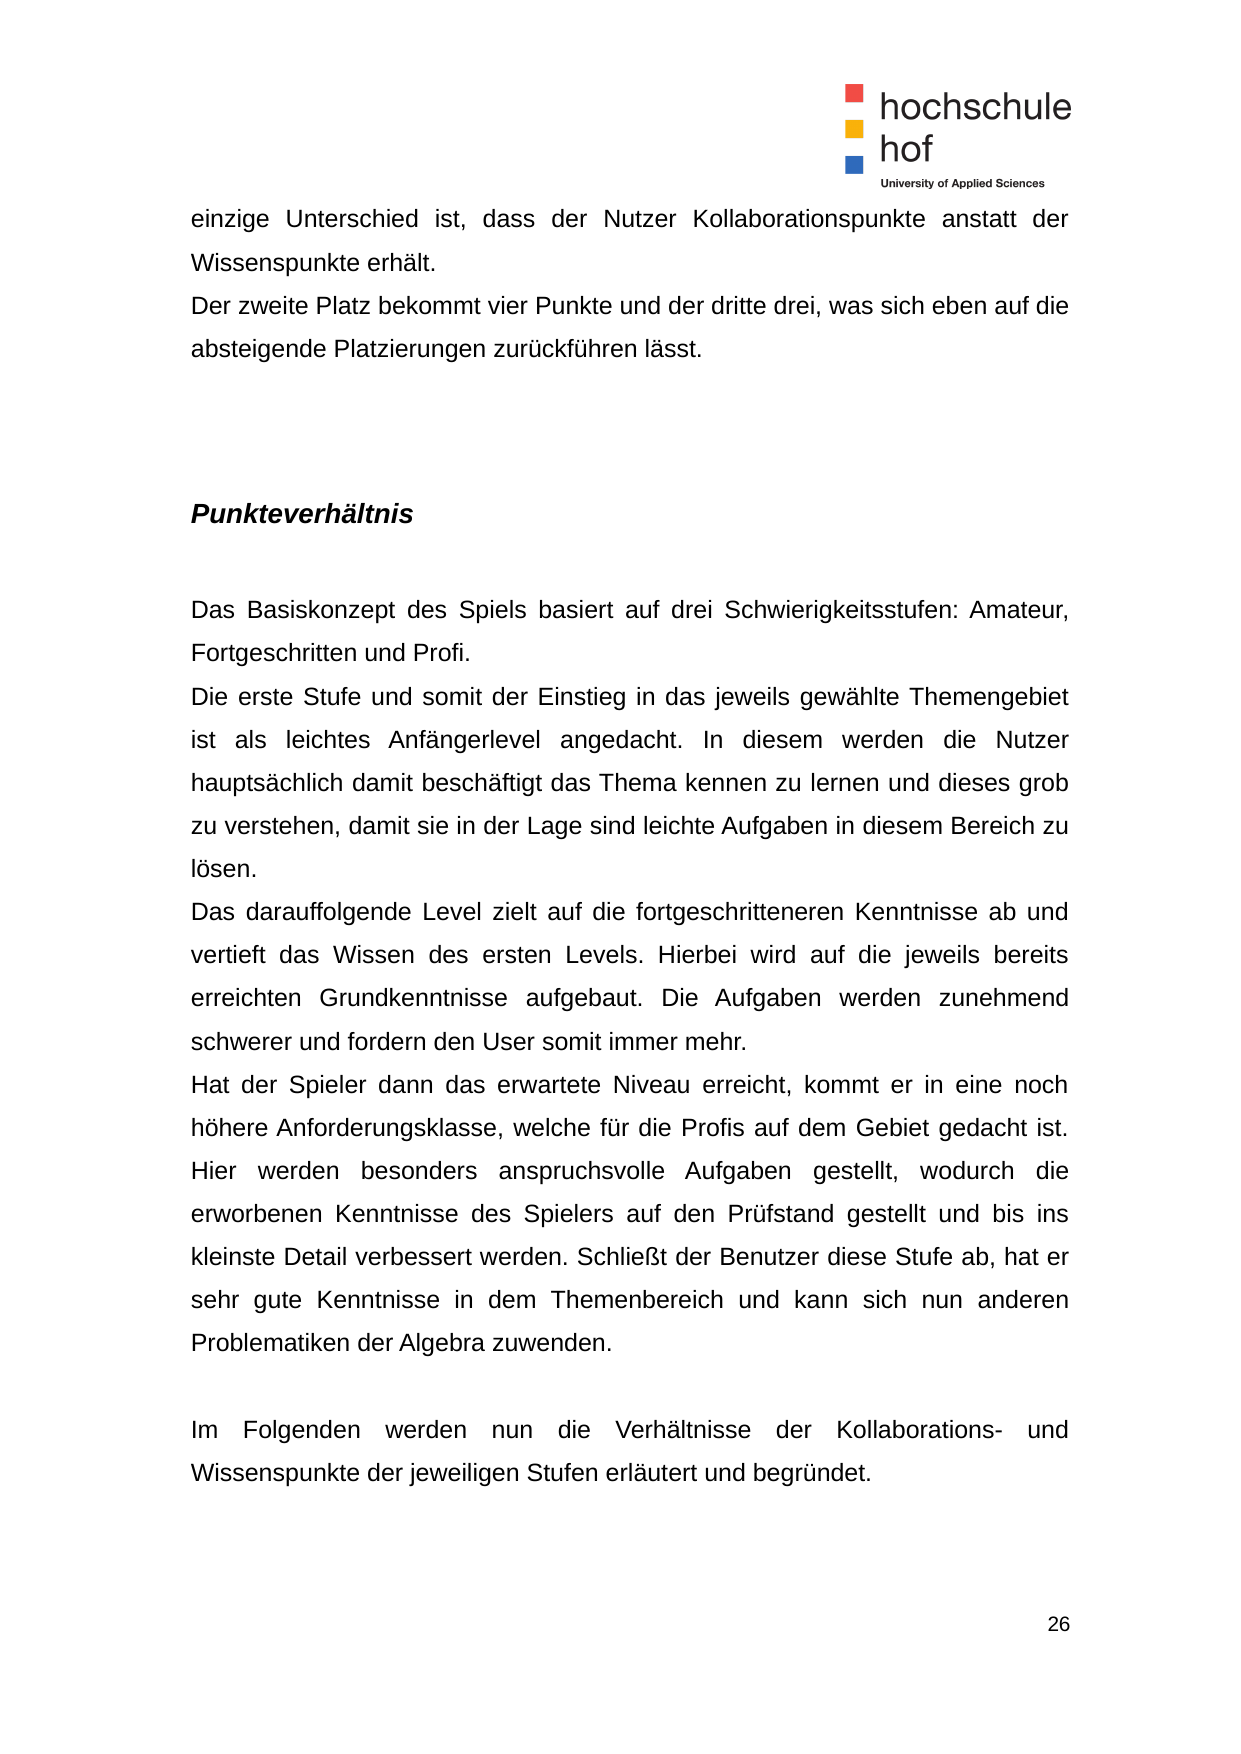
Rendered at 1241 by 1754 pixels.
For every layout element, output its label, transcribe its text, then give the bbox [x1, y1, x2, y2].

subtitle Punkteverhältnis [191, 497, 1070, 529]
text einzige Unterschied ist, dass der Nutzer Kollaborationspunkte anstatt der Wissenspunkte erhält. [191, 204, 1070, 276]
text Die erste Stufe und somit der Einstieg in das jeweils gewählte Themengebiet ist als leichtes Anfängerlevel angedacht. In diesem werden die Nutzer hauptsächlich damit beschäftigt das Thema kennen zu lernen und dieses grob zu verstehen, damit sie in der Lage sind leichte Aufgaben in diesem Bereich zu lösen. [191, 682, 1070, 883]
text Im Folgenden werden nun die Verhältnisse der Kollaborations- und Wissenspunkte der jeweiligen Stufen erläutert und begründet. [191, 1415, 1070, 1487]
text Der zweite Platz bekommt vier Punkte und der dritte drei, was sich eben auf die absteigende Platzierungen zurückführen lässt. [191, 291, 1070, 362]
text Das darauffolgende Level zielt auf die fortgeschritteneren Kenntnisse ab und vertieft das Wissen des ersten Levels. Hierbei wird auf die jeweils bereits erreichten Grundkenntnisse aufgebaut. Die Aufgaben werden zunehmend schwerer und fordern den User somit immer mehr. [191, 897, 1070, 1055]
text Das Basiskonzept des Spiels basiert auf drei Schwierigkeitsstufen: Amateur, Fortgeschritten und Profi. [191, 595, 1070, 667]
text Hat der Spieler dann das erwartete Niveau erreicht, kommt er in eine noch höhere Anforderungsklasse, welche für die Profis auf dem Gebiet gedacht ist. Hier werden besonders anspruchsvolle Aufgaben gestellt, wodurch die erworbenen Kenntnisse des Spielers auf den Prüfstand gestellt und bis ins kleinste Detail verbessert werden. Schließt der Benutzer diese Stufe ab, hat er sehr gute Kenntnisse in dem Themenbereich und kann sich nun anderen Problematiken der Algebra zuwenden. [191, 1070, 1070, 1357]
picture [845, 84, 1071, 189]
